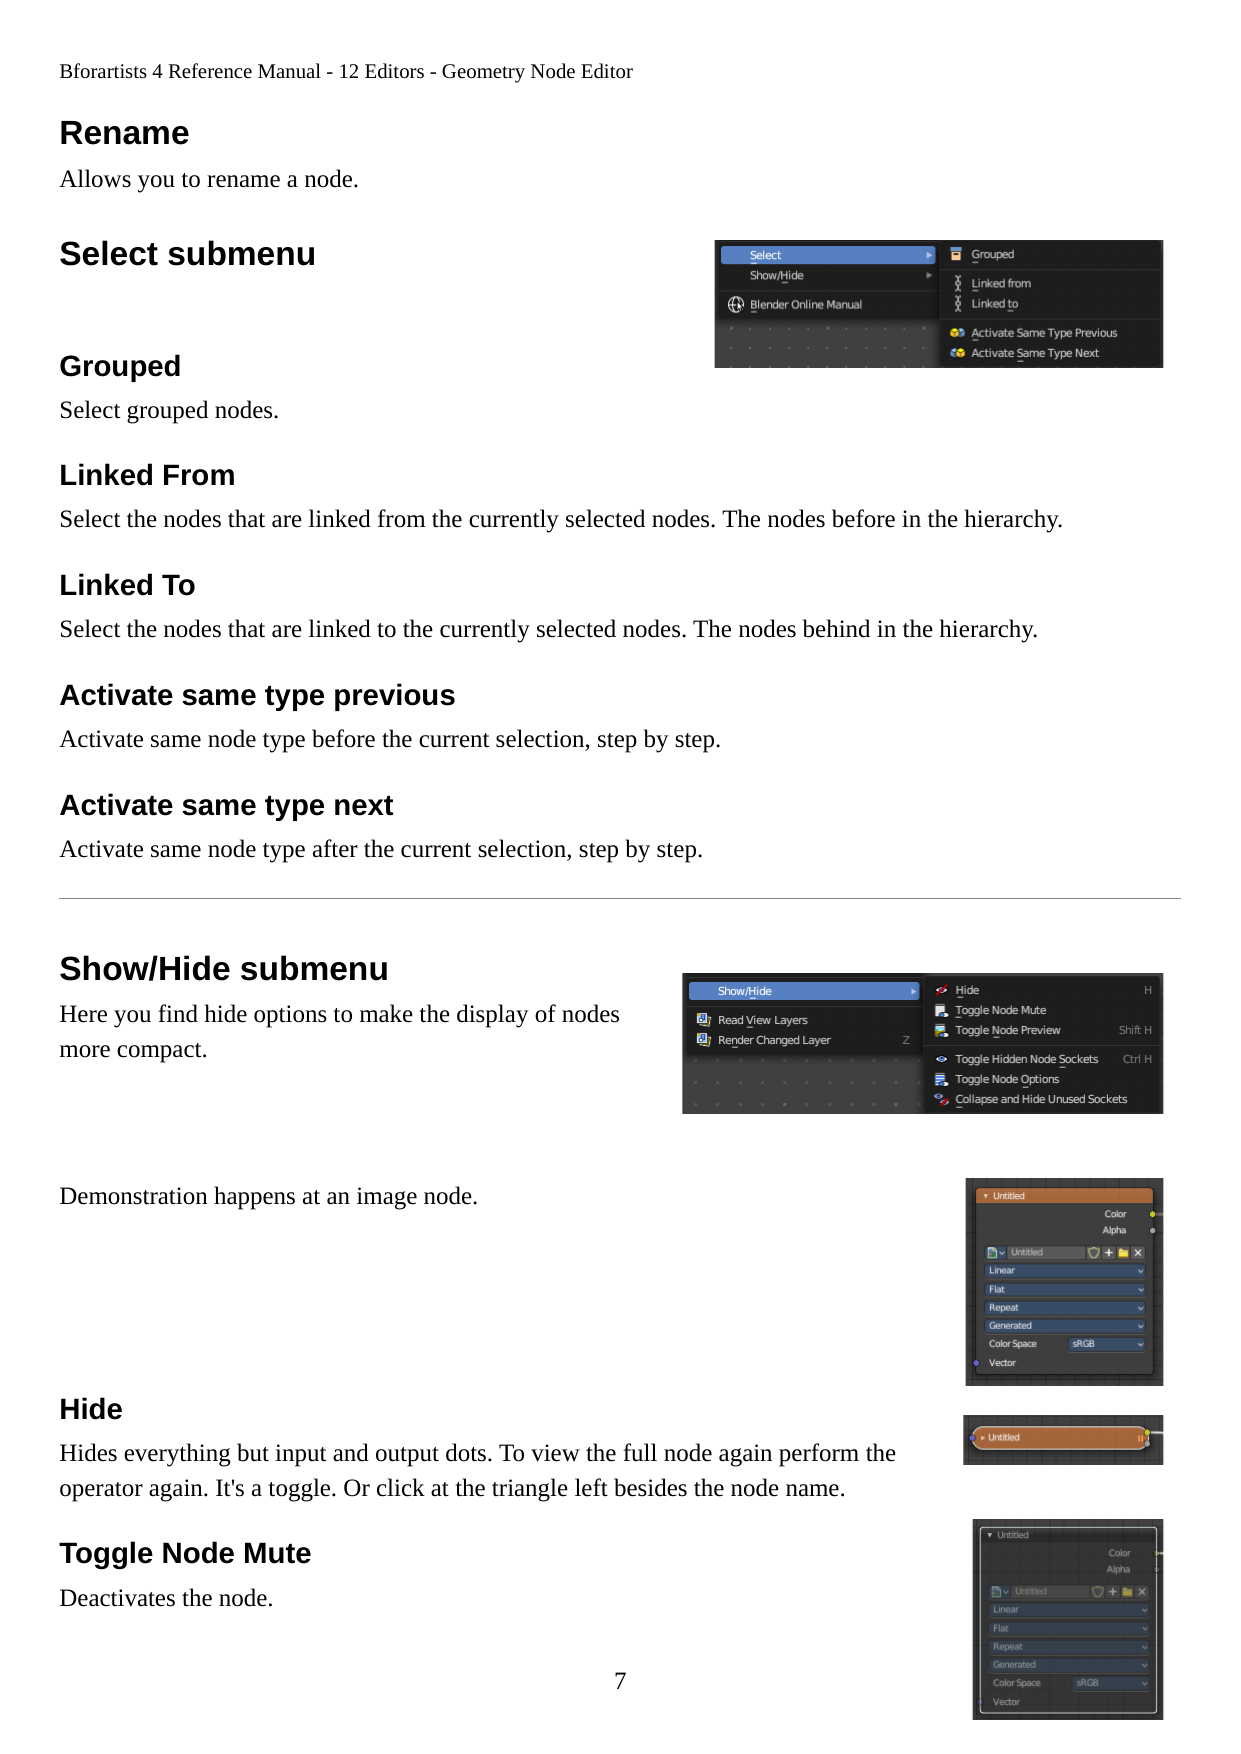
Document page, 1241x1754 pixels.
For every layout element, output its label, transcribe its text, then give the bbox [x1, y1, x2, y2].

picture [682, 973, 1164, 1114]
text Select the nodes that are linked from the currently selected nodes. The nodes before in the hierarchy. [59, 504, 1181, 533]
text Allows you to rename a node. [59, 164, 1181, 192]
subtitle Linked From [59, 458, 1181, 492]
text Here you find hide options to make the display of nodes more compact. [59, 999, 682, 1063]
subtitle Toggle Node Mute [59, 1536, 972, 1570]
subtitle Linked To [59, 568, 1181, 602]
text Activate same node type after the current selection, step by step. [59, 834, 1181, 863]
text Select the nodes that are linked to the currently selected nodes. The nodes behind in the hierarchy. [59, 614, 1181, 643]
picture [972, 1519, 1164, 1720]
picture [965, 1178, 1164, 1386]
text Select grouped nodes. [59, 395, 1181, 423]
subtitle Select submenu [59, 234, 1181, 272]
text Demonstration happens at an image node. [59, 1181, 965, 1210]
text [1164, 1583, 1181, 1611]
subtitle Activate same type next [59, 788, 1181, 822]
subtitle Grouped [59, 348, 1181, 382]
subtitle Hide [59, 1392, 1181, 1426]
subtitle Rename [59, 113, 1181, 151]
text Deactivates the node. [59, 1583, 972, 1611]
subtitle Activate same type previous [59, 678, 1181, 712]
picture [714, 240, 1164, 368]
subtitle Show/Hide submenu [59, 948, 1181, 987]
subtitle [1164, 1536, 1181, 1570]
picture [963, 1415, 1164, 1465]
text Activate same node type before the current selection, step by step. [59, 724, 1181, 753]
text Hides everything but input and output dots. To view the full node again perform the operator again. It's a toggle. Or click at the triangle left besides the node name. [59, 1438, 1181, 1501]
